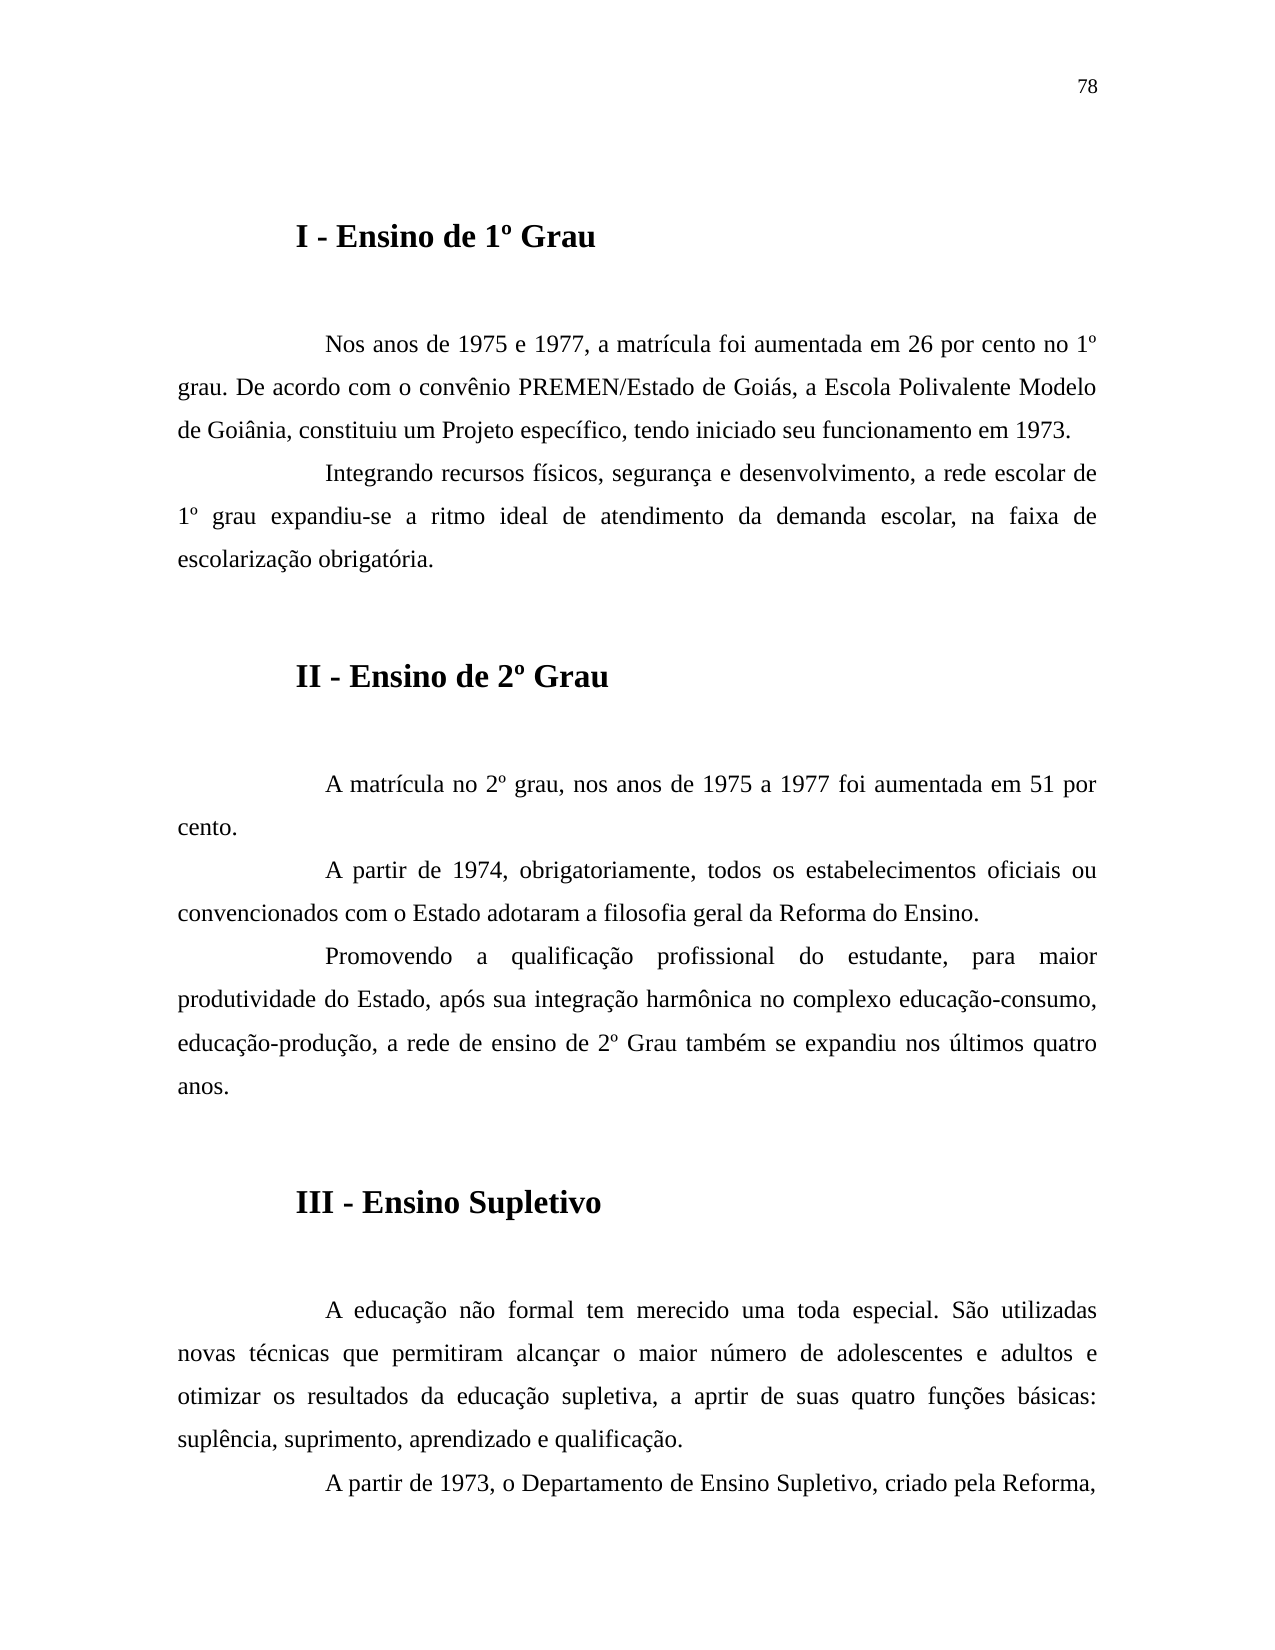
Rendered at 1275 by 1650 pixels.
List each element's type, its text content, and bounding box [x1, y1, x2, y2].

text A partir de 1974, obrigatoriamente, todos os estabelecimentos oficiais ou convencionados com o Estado adotaram a filosofia geral da Reforma do Ensino. [177, 855, 1098, 927]
text Integrando recursos físicos, segurança e desenvolvimento, a rede escolar de 1º grau expandiu-se a ritmo ideal de atendimento da demanda escolar, na faixa de escolarização obrigatória. [177, 458, 1098, 573]
subtitle I - Ensino de 1º Grau [177, 216, 1098, 254]
subtitle III - Ensino Supletivo [177, 1182, 1098, 1220]
text A educação não formal tem merecido uma toda especial. São utilizadas novas técnicas que permitiram alcançar o maior número de adolescentes e adultos e otimizar os resultados da educação supletiva, a aprtir de suas quatro funções básicas: suplência, suprimento, aprendizado e qualificação. [177, 1295, 1098, 1453]
text A matrícula no 2º grau, nos anos de 1975 a 1977 foi aumentada em 51 por cento. [177, 769, 1098, 841]
text Promovendo a qualificação profissional do estudante, para maior produtividade do Estado, após sua integração harmônica no complexo educação-consumo, educação-produção, a rede de ensino de 2º Grau também se expandiu nos últimos quatro anos. [177, 941, 1098, 1099]
subtitle II - Ensino de 2º Grau [177, 656, 1098, 694]
text Nos anos de 1975 e 1977, a matrícula foi aumentada em 26 por cento no 1º grau. De acordo com o convênio PREMEN/Estado de Goiás, a Escola Polivalente Modelo de Goiânia, constituiu um Projeto específico, tendo iniciado seu funcionamento em 1973. [177, 329, 1098, 444]
text A partir de 1973, o Departamento de Ensino Supletivo, criado pela Reforma, [177, 1468, 1098, 1496]
